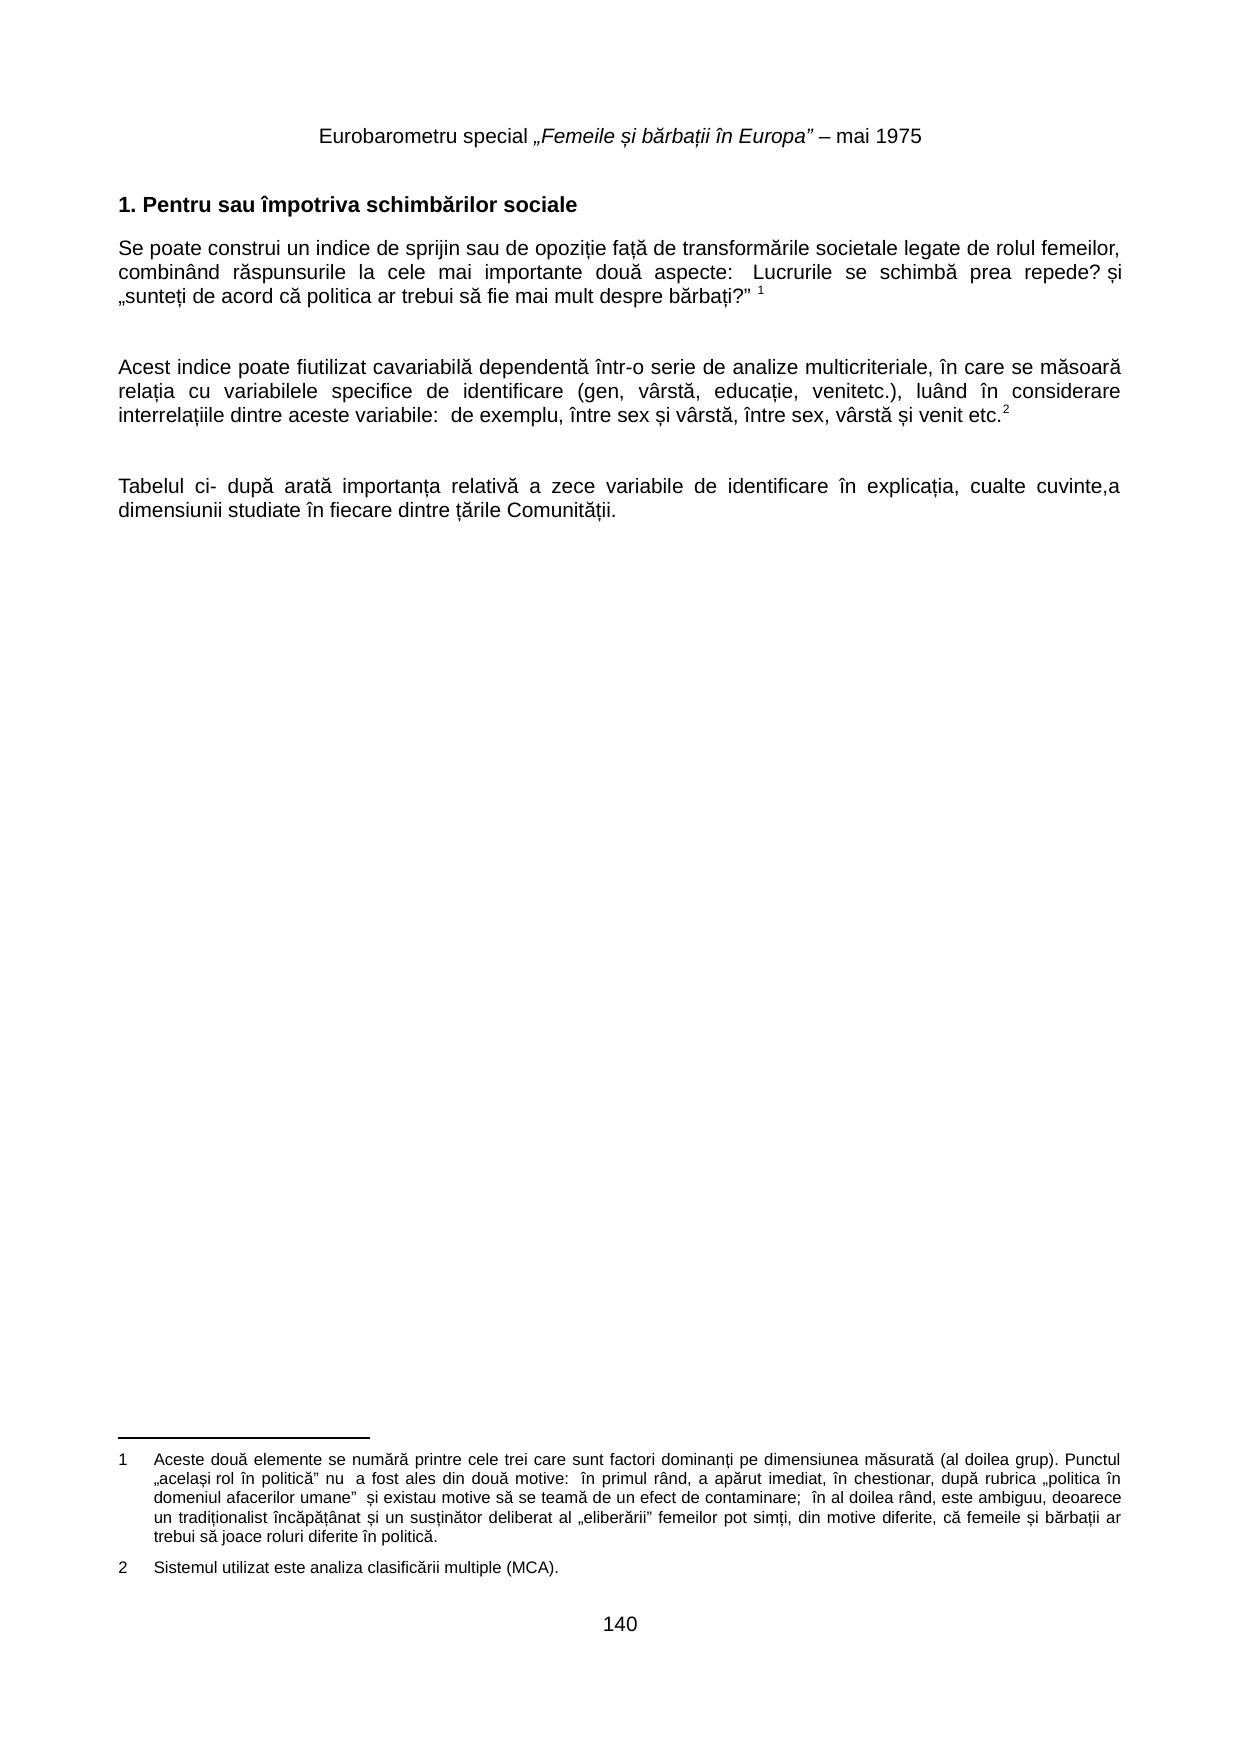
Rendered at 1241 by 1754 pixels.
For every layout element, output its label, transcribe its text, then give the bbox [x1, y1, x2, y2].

text Se poate construi un indice de sprijin sau de opoziție față de transformările societale legate de rolul femeilor, combinând răspunsurile la cele mai importante două aspecte: Lucrurile se schimbă prea repede? și „sunteți de acord că politica ar trebui să fie mai mult despre bărbați?” [118, 236, 1122, 307]
text Aceste două elemente se numără printre cele trei care sunt factori dominanți pe dimensiunea măsurată (al doilea grup). Punctul „același rol în politică” nu a fost ales din două motive: în primul rând, a apărut imediat, în chestionar, după rubrica „politica în domeniul afacerilor umane” și existau motive să se teamă de un efect de contaminare; în al doilea rând, este ambiguu, deoarece un tradiționalist încăpățânat și un susținător deliberat al „eliberării” femeilor pot simți, din motive diferite, că femeile și bărbații ar trebui să joace roluri diferite în politică. [118, 1450, 1122, 1546]
text Tabelul ci- după arată importanța relativă a zece variabile de identificare în explicația, cualte cuvinte,a dimensiunii studiate în fiecare dintre țările Comunității. [118, 474, 1122, 522]
text Sistemul utilizat este analiza clasificării multiple (MCA). [118, 1557, 1122, 1577]
subtitle 1. Pentru sau împotriva schimbărilor sociale [118, 192, 1122, 217]
text Acest indice poate fiutilizat cavariabilă dependentă într-o serie de analize multicriteriale, în care se măsoară relația cu variabilele specifice de identificare (gen, vârstă, educație, venitetc.), luând în considerare interrelațiile dintre aceste variabile: de exemplu, între sex și vârstă, între sex, vârstă și venit etc. [118, 355, 1122, 427]
